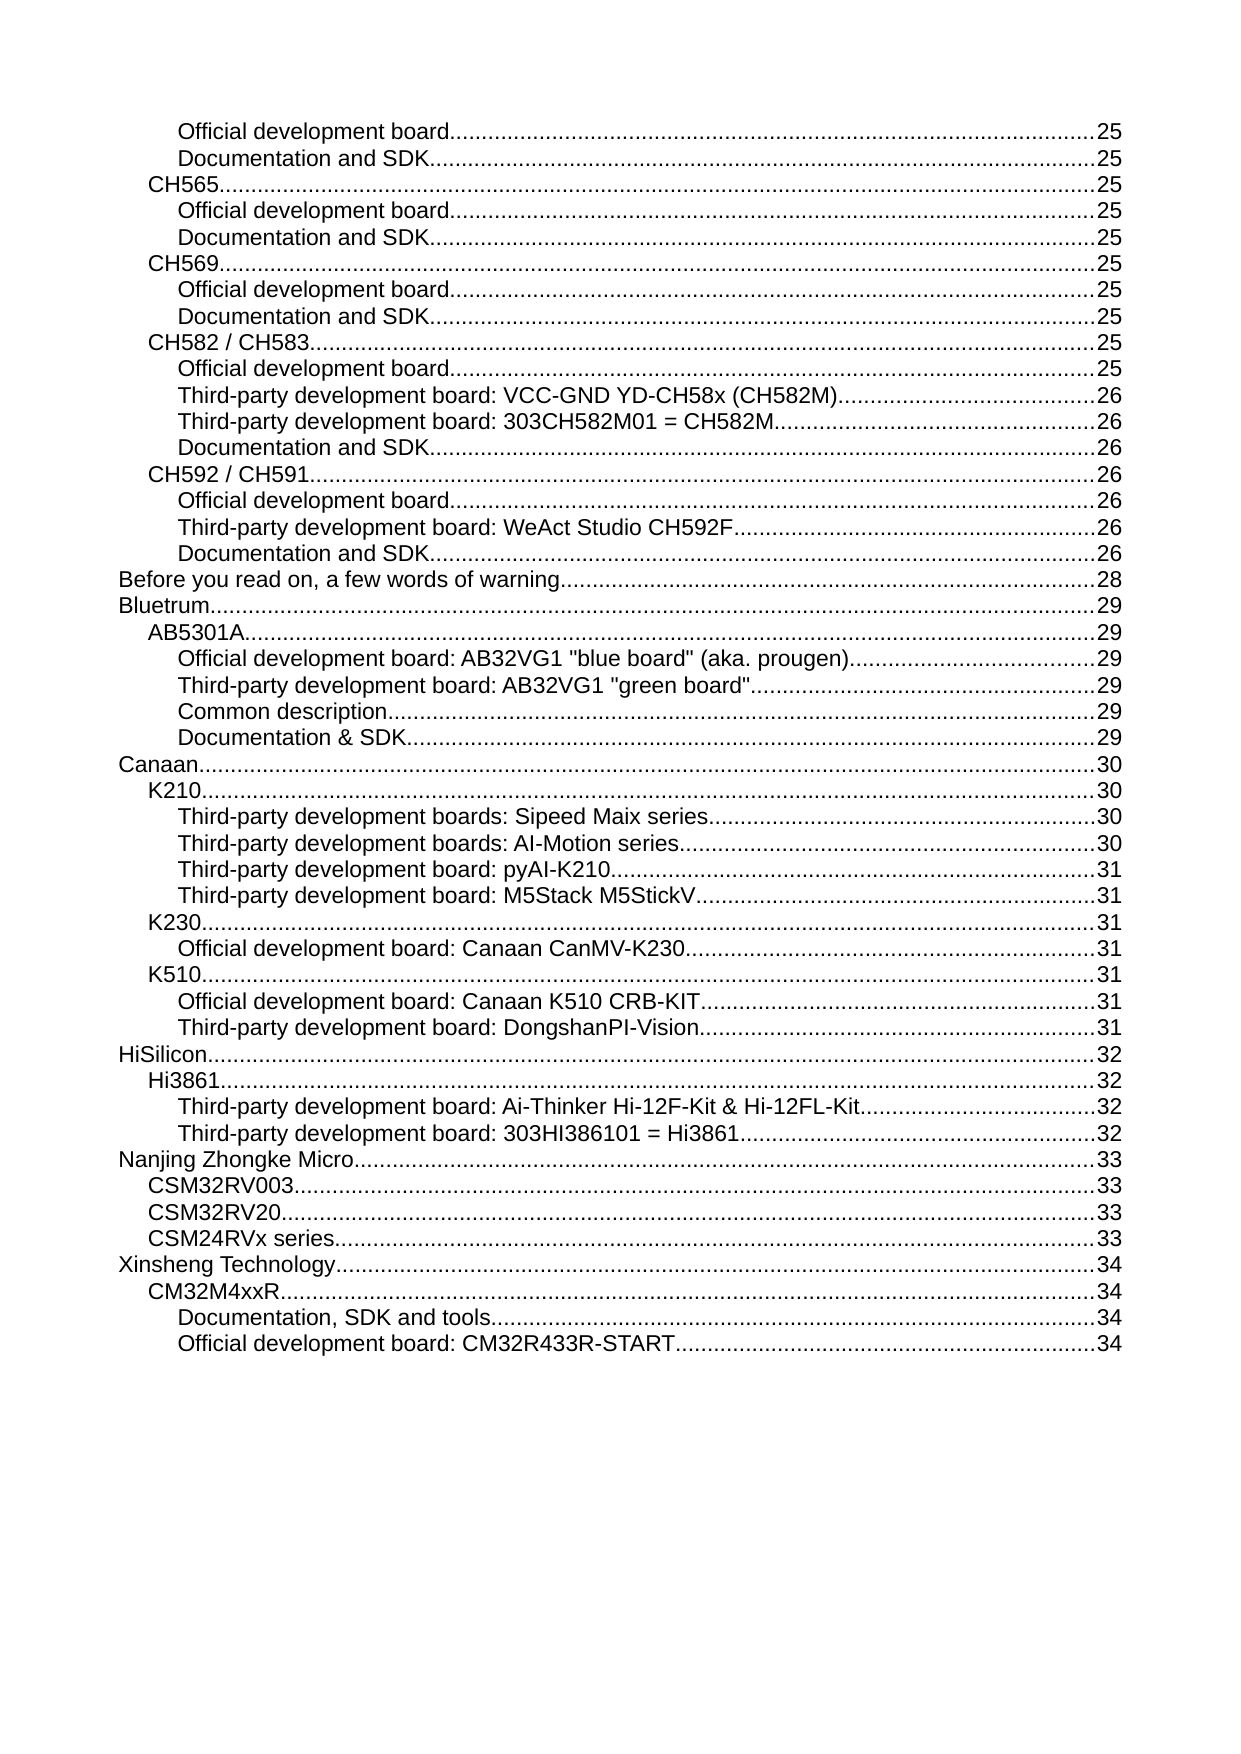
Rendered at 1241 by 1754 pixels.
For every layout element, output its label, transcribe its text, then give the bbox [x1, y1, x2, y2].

text HiSilicon 32 [118, 1041, 1122, 1067]
text CH592 / CH591 26 [148, 461, 1122, 487]
text Third-party development board: Ai-Thinker Hi-12F-Kit & Hi-12FL-Kit 32 [177, 1093, 1122, 1119]
text CM32M4xxR 34 [148, 1278, 1122, 1304]
text CH569 25 [148, 250, 1122, 276]
text Nanjing Zhongke Micro 33 [118, 1146, 1122, 1172]
text Third-party development board: M5Stack M5StickV 31 [177, 882, 1122, 909]
text AB5301A 29 [148, 619, 1122, 645]
text K510 31 [148, 961, 1122, 988]
text K210 30 [148, 777, 1122, 803]
text Third-party development board: pyAI-K210 31 [177, 856, 1122, 882]
text Official development board 25 [177, 276, 1122, 303]
text Third-party development board: WeAct Studio CH592F 26 [177, 513, 1122, 540]
text Canaan 30 [118, 751, 1122, 777]
text CSM32RV20 33 [148, 1199, 1122, 1225]
text Official development board: CM32R433R-START 34 [177, 1330, 1122, 1357]
text Official development board 25 [177, 197, 1122, 223]
text Third-party development boards: Sipeed Maix series 30 [177, 803, 1122, 830]
text Official development board: Canaan K510 CRB-KIT 31 [177, 988, 1122, 1014]
text Documentation & SDK 29 [177, 724, 1122, 751]
text CH582 / CH583 25 [148, 329, 1122, 355]
text Documentation and SDK 26 [177, 434, 1122, 461]
text Official development board: Canaan CanMV-K230 31 [177, 935, 1122, 961]
text Documentation and SDK 25 [177, 144, 1122, 171]
text Official development board: AB32VG1 "blue board" (aka. prougen) 29 [177, 645, 1122, 672]
text Third-party development board: 303CH582M01 = CH582M 26 [177, 408, 1122, 434]
text CH565 25 [148, 171, 1122, 197]
text Documentation and SDK 25 [177, 223, 1122, 250]
text Third-party development boards: AI-Motion series 30 [177, 830, 1122, 856]
text Official development board 25 [177, 355, 1122, 382]
text Hi3861 32 [148, 1067, 1122, 1093]
text Xinsheng Technology 34 [118, 1251, 1122, 1278]
text Bluetrum 29 [118, 592, 1122, 619]
text CSM32RV003 33 [148, 1172, 1122, 1199]
text Before you read on, a few words of warning 28 [118, 566, 1122, 592]
text Common description 29 [177, 698, 1122, 724]
text Third-party development board: AB32VG1 "green board" 29 [177, 672, 1122, 698]
text K230 31 [148, 909, 1122, 935]
text Third-party development board: DongshanPI-Vision 31 [177, 1014, 1122, 1041]
text Official development board 25 [177, 118, 1122, 144]
text Third-party development board: VCC-GND YD-CH58x (CH582M) 26 [177, 382, 1122, 408]
text CSM24RVx series 33 [148, 1225, 1122, 1251]
text Documentation and SDK 25 [177, 303, 1122, 329]
text Official development board 26 [177, 487, 1122, 513]
text Documentation, SDK and tools 34 [177, 1304, 1122, 1330]
text Third-party development board: 303HI386101 = Hi3861 32 [177, 1119, 1122, 1146]
text Documentation and SDK 26 [177, 540, 1122, 566]
